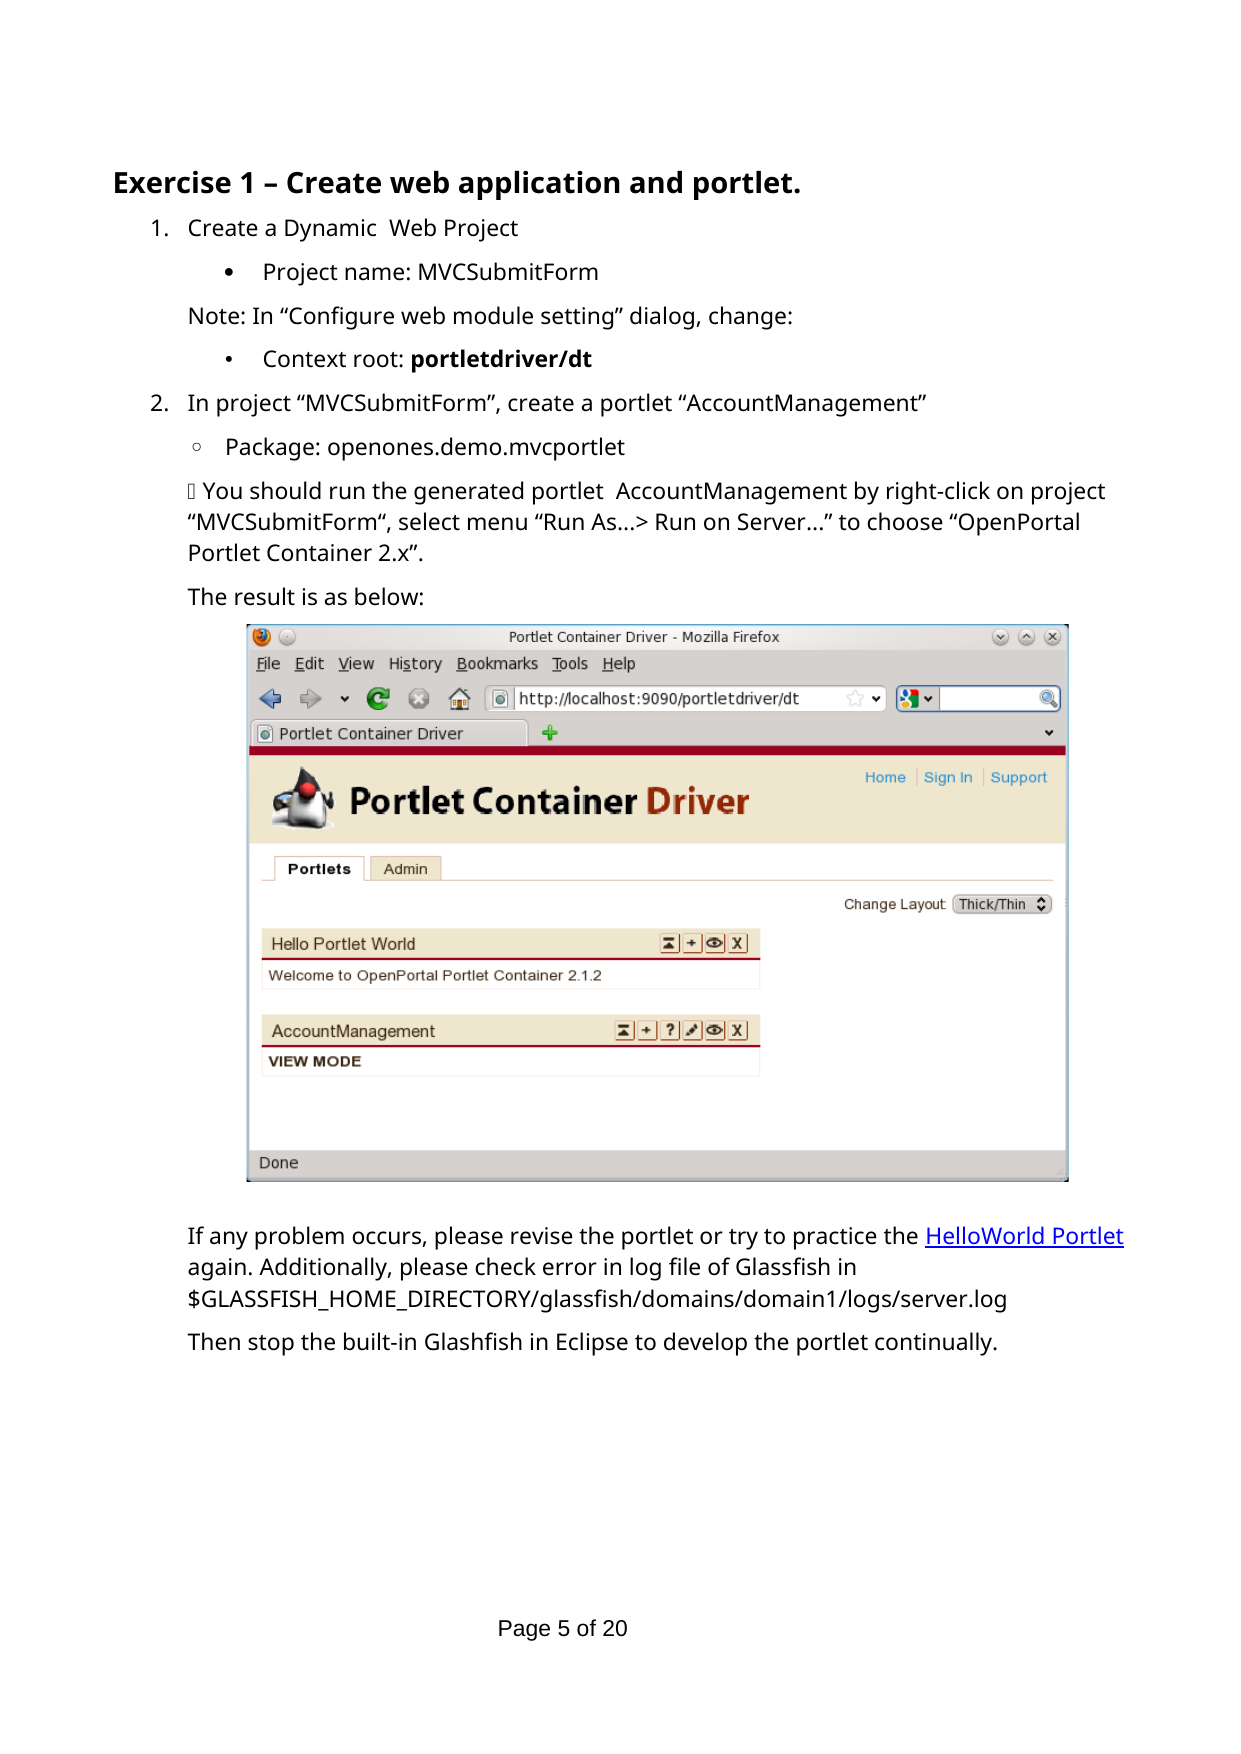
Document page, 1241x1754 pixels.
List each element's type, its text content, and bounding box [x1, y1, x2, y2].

picture [246, 624, 1069, 1182]
subtitle In project “MVCSubmitForm”, create a portlet “AccountManagement” [150, 387, 1128, 418]
text The result is as below: [187, 581, 1128, 612]
list Project name: MVCSubmitForm [225, 256, 1128, 287]
subtitle Package: openones.demo.mvcportlet [187, 431, 1128, 462]
subtitle Create a Dynamic Web Project [150, 212, 1128, 243]
text Note: In “Configure web module setting” dialog, change: [187, 299, 1128, 331]
text  You should run the generated portlet AccountManagement by right-click on project “MVCSubmitForm“, select menu “Run As...> Run on Server...” to choose “OpenPortal Portlet Container 2.x”. [187, 474, 1128, 568]
text Then stop the built-in Glashfish in Eclipse to develop the portlet continually. [187, 1326, 1128, 1358]
list Context root: portletdriver/dt [225, 343, 1128, 374]
subtitle Exercise 1 – Create web application and portlet. [112, 170, 1128, 199]
text If any problem occurs, please revise the portlet or try to practice the HelloWorld Portlet again. Additionally, please check error in log file of Glassfish in $GLASSFISH_HOME_DIRECTORY/glassfish/domains/domain1/logs/server.log [187, 1220, 1128, 1314]
